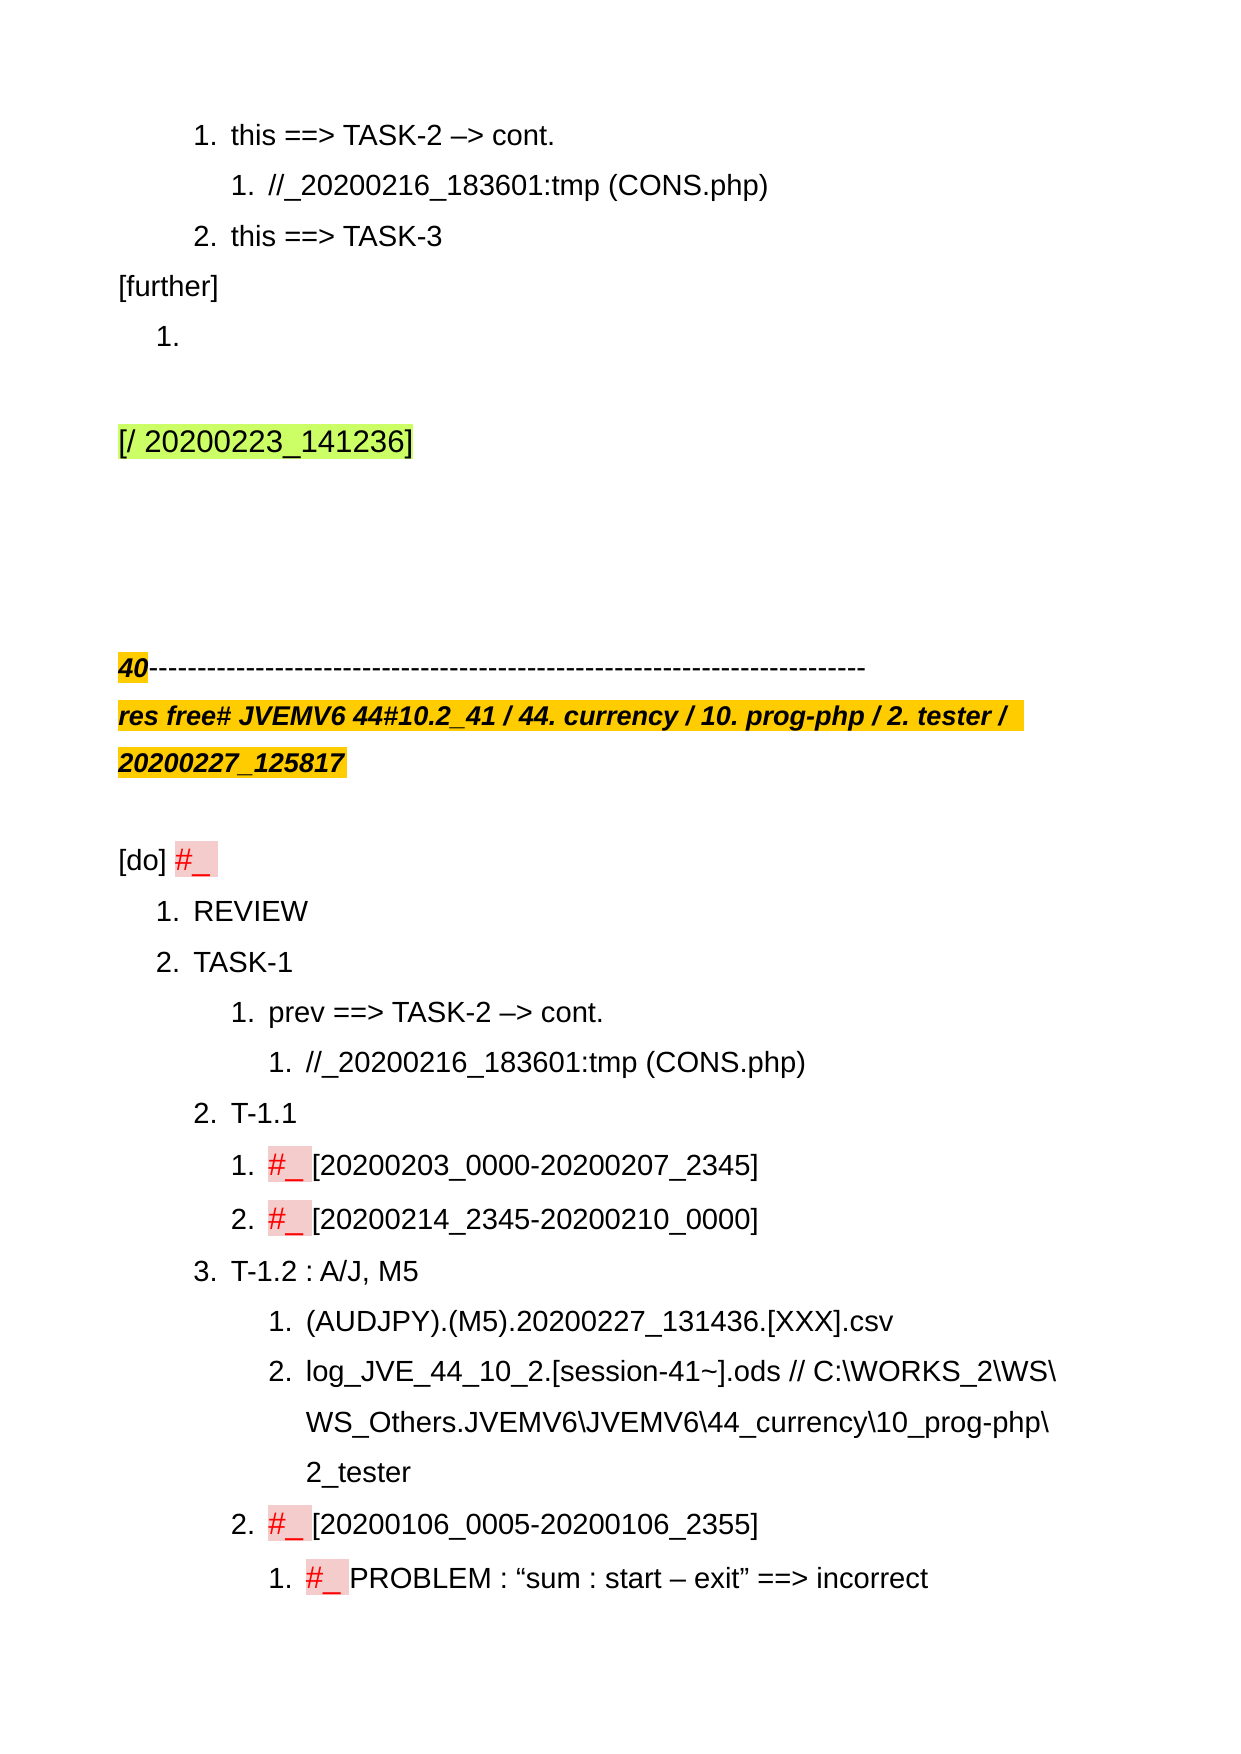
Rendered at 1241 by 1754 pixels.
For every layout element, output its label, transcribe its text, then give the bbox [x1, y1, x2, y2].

list log_JVE_44_10_2.[session-41~].ods // C:\WORKS_2\WS\WS_Others.JVEMV6\JVEMV6\44_currency\10_prog-php\2_tester [268, 1354, 1122, 1488]
list prev ==> TASK-2 –> cont. [231, 995, 1122, 1029]
list #_ [20200106_0005-20200106_2355] [231, 1505, 1122, 1541]
list (AUDJPY).(M5).20200227_131436.[XXX].csv [268, 1304, 1122, 1338]
text [further] [118, 269, 1122, 303]
list #_ [20200203_0000-20200207_2345] [231, 1146, 1122, 1182]
text res free# JVEMV6 44#10.2_41 / 44. currency / 10. prog-php / 2. tester / 20200227_125817 [118, 700, 1122, 778]
list T-1.2 : A/J, M5 [193, 1254, 1122, 1287]
list this ==> TASK-2 –> cont. [193, 118, 1122, 152]
list //_20200216_183601:tmp (CONS.php) [268, 1045, 1122, 1079]
list TASK-1 [156, 945, 1122, 978]
list this ==> TASK-3 [193, 219, 1122, 252]
text [/ 20200223_141236] [118, 370, 1122, 459]
text [do] #_ [118, 841, 1122, 877]
text 40-------------------------------------------------------------------------- [118, 650, 1122, 683]
list #_ PROBLEM : “sum : start – exit” ==> incorrect [268, 1559, 1122, 1595]
list #_ [20200214_2345-20200210_0000] [231, 1200, 1122, 1236]
list //_20200216_183601:tmp (CONS.php) [231, 168, 1122, 202]
list REVIEW [156, 894, 1122, 928]
list T-1.1 [193, 1096, 1122, 1129]
